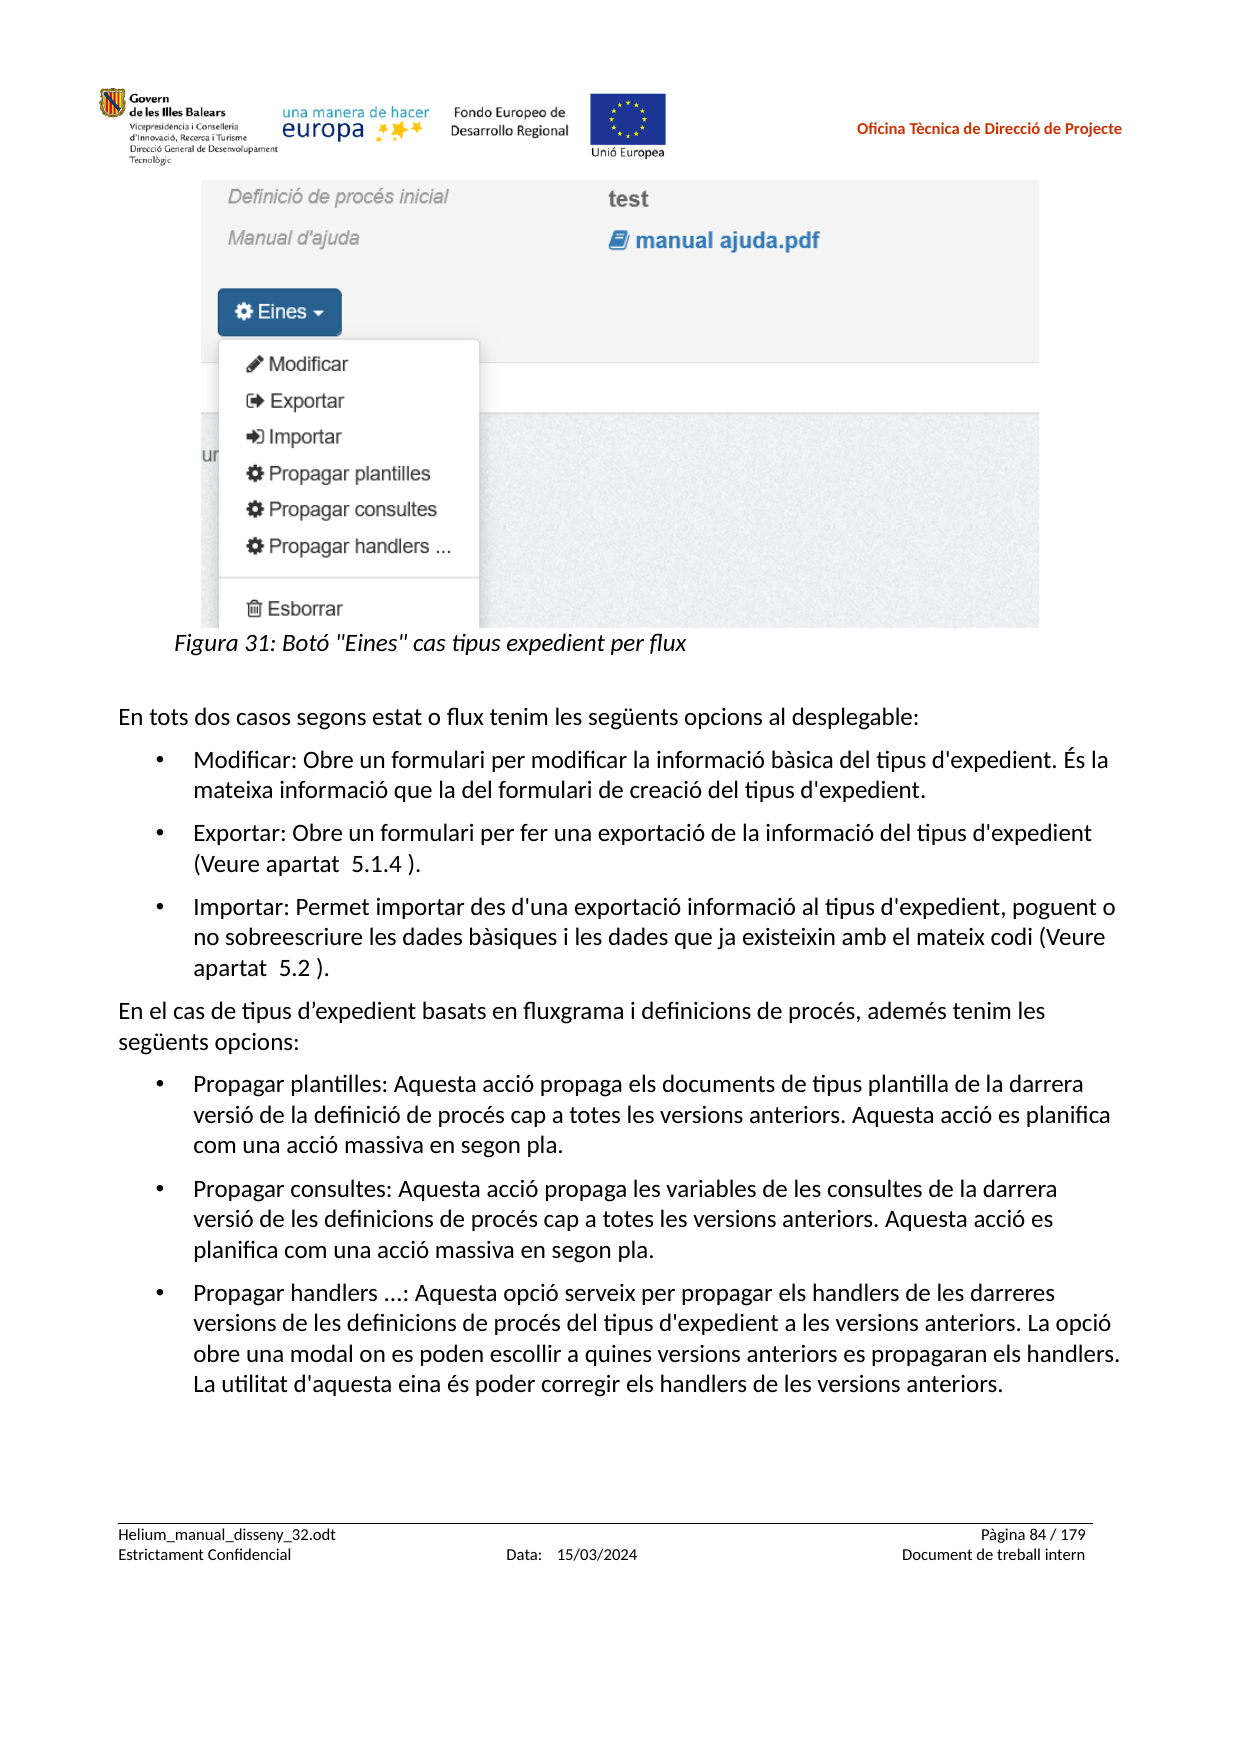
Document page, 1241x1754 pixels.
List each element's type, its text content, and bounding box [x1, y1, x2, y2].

list Propagar plantilles: Aquesta acció propaga els documents de tipus plantilla de la darrera versió de la definició de procés cap a totes les versions anteriors. Aquesta acció es planifica com una acció massiva en segon pla. [156, 1069, 1122, 1160]
text En el cas de tipus d’expedient basats en fluxgrama i definicions de procés, ademés tenim les següents opcions: [118, 995, 1122, 1056]
list Exportar: Obre un formulari per fer una exportació de la informació del tipus d'expedient (Veure apartat 5.1.4 ). [156, 817, 1122, 878]
picture [201, 180, 1040, 628]
list Propagar handlers ...: Aquesta opció serveix per propagar els handlers de les darreres versions de les definicions de procés del tipus d'expedient a les versions anteriors. La opció obre una modal on es poden escollir a quines versions anteriors es propagaran els handlers. La utilitat d'aquesta eina és poder corregir els handlers de les versions anteriors. [156, 1277, 1122, 1399]
picture [99, 87, 668, 166]
text Figura 31: Botó "Eines" cas tipus expedient per flux [174, 628, 1066, 658]
list Propagar consultes: Aquesta acció propaga les variables de les consultes de la darrera versió de les definicions de procés cap a totes les versions anteriors. Aquesta acció es planifica com una acció massiva en segon pla. [156, 1173, 1122, 1264]
list Modificar: Obre un formulari per modificar la informació bàsica del tipus d'expedient. És la mateixa informació que la del formulari de creació del tipus d'expedient. [156, 744, 1122, 805]
list Importar: Permet importar des d'una exportació informació al tipus d'expedient, poguent o no sobreescriure les dades bàsiques i les dades que ja existeixin amb el mateix codi (Veure apartat 5.2 ). [156, 891, 1122, 983]
text En tots dos casos segons estat o flux tenim les següents opcions al desplegable: [118, 701, 1122, 731]
